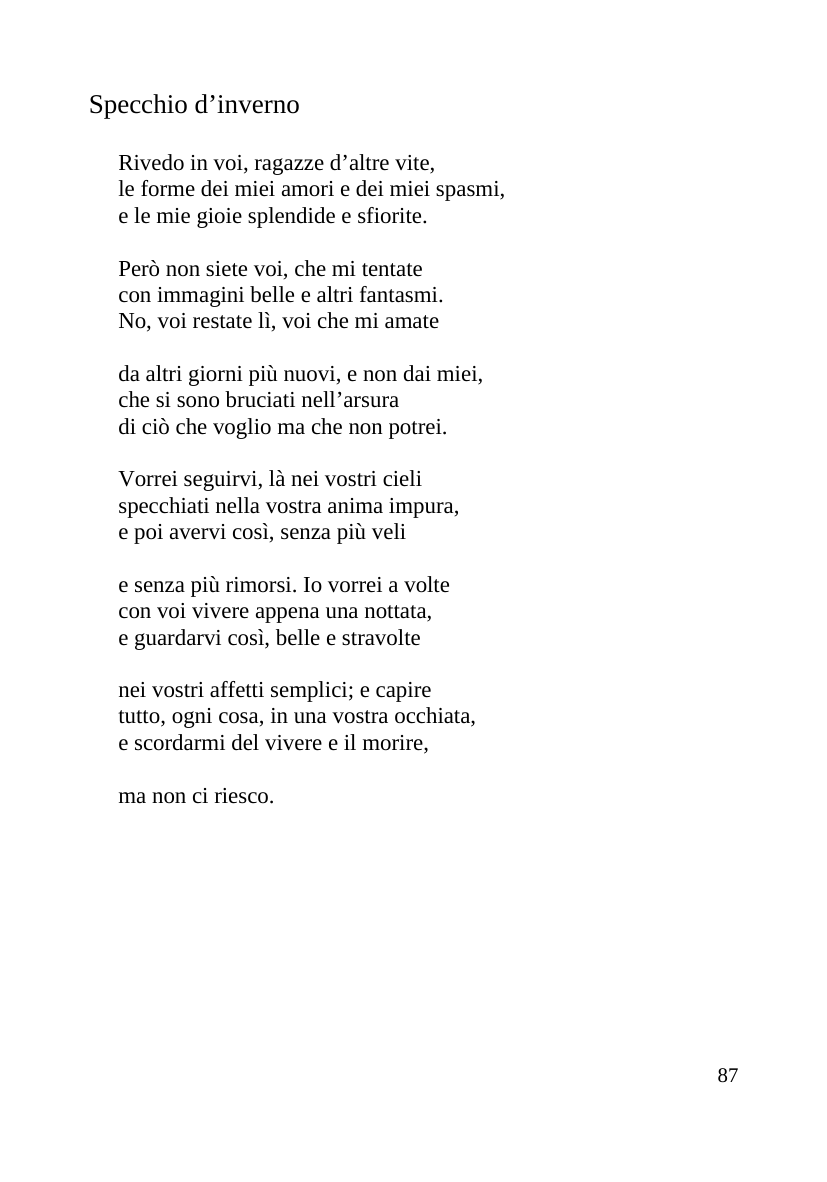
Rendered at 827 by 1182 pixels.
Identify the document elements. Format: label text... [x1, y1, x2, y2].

text e le mie gioie splendide e sfiorite. [118, 202, 738, 228]
text da altri giorni più nuovi, e non dai miei, [118, 360, 738, 386]
text e senza più rimorsi. Io vorrei a volte [118, 571, 738, 597]
text con immagini belle e altri fantasmi. [118, 281, 738, 307]
text No, voi restate lì, voi che mi amate [118, 307, 738, 334]
text Però non siete voi, che mi tentate [118, 254, 738, 281]
text le forme dei miei amori e dei miei spasmi, [118, 176, 738, 202]
text di ciò che voglio ma che non potrei. [118, 413, 738, 439]
text ma non ci riesco. [118, 782, 738, 808]
text e scordarmi del vivere e il morire, [118, 729, 738, 755]
text Vorrei seguirvi, là nei vostri cieli [118, 465, 738, 492]
text con voi vivere appena una nottata, [118, 597, 738, 623]
text che si sono bruciati nell’arsura [118, 386, 738, 413]
text nei vostri affetti semplici; e capire [118, 676, 738, 703]
text tutto, ogni cosa, in una vostra occhiata, [118, 703, 738, 729]
text e poi avervi così, senza più veli [118, 518, 738, 544]
text specchiati nella vostra anima impura, [118, 492, 738, 518]
text Specchio d’inverno [88, 88, 738, 120]
text Rivedo in voi, ragazze d’altre vite, [118, 149, 738, 176]
text e guardarvi così, belle e stravolte [118, 623, 738, 650]
